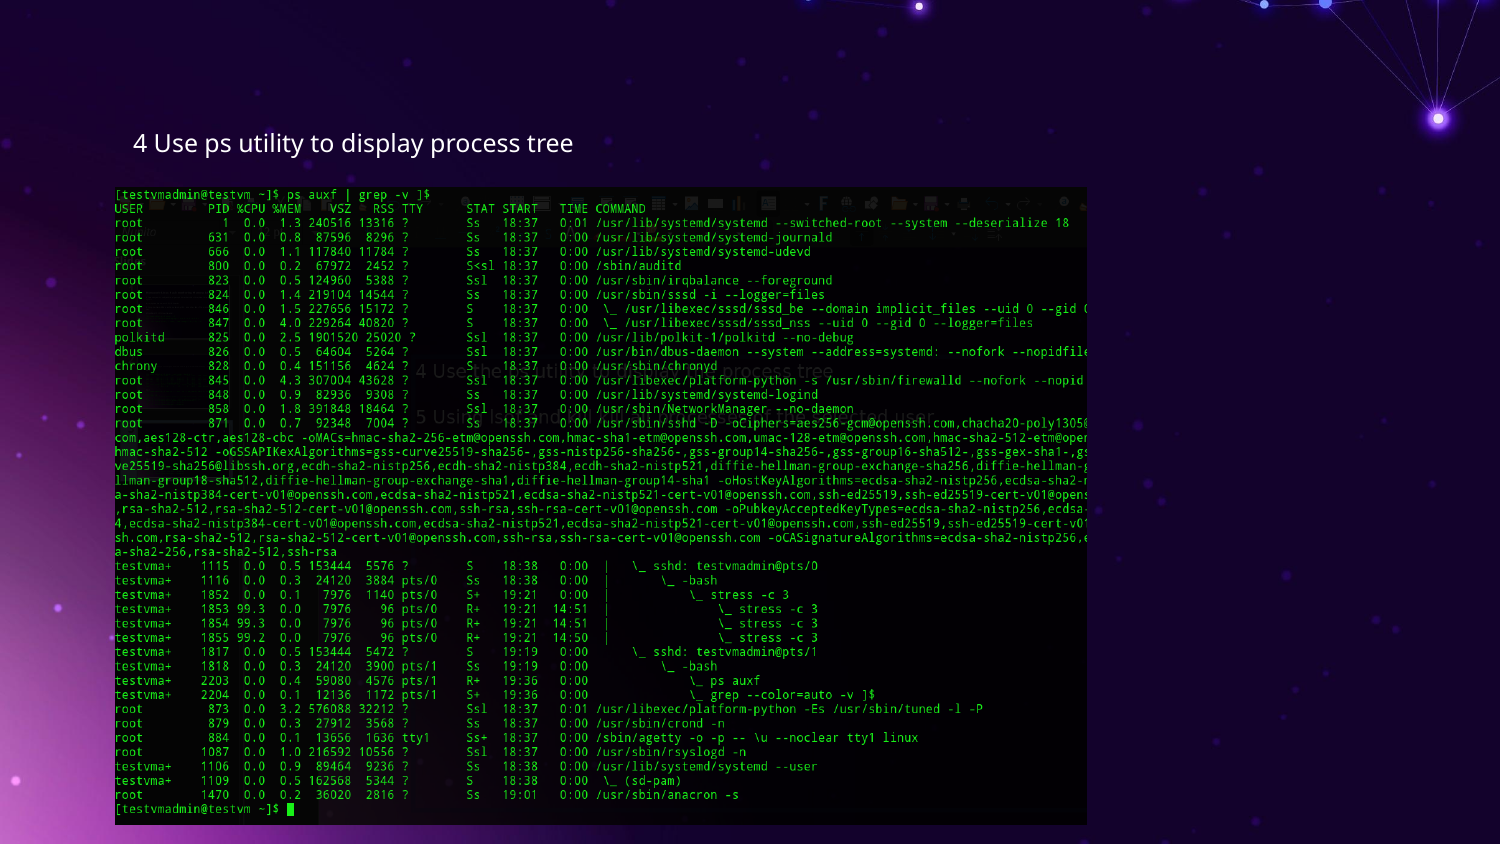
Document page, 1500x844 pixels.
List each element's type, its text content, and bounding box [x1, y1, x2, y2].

list 4 Use ps utility to display process tree [118, 112, 1382, 788]
picture [0, 0, 1500, 844]
